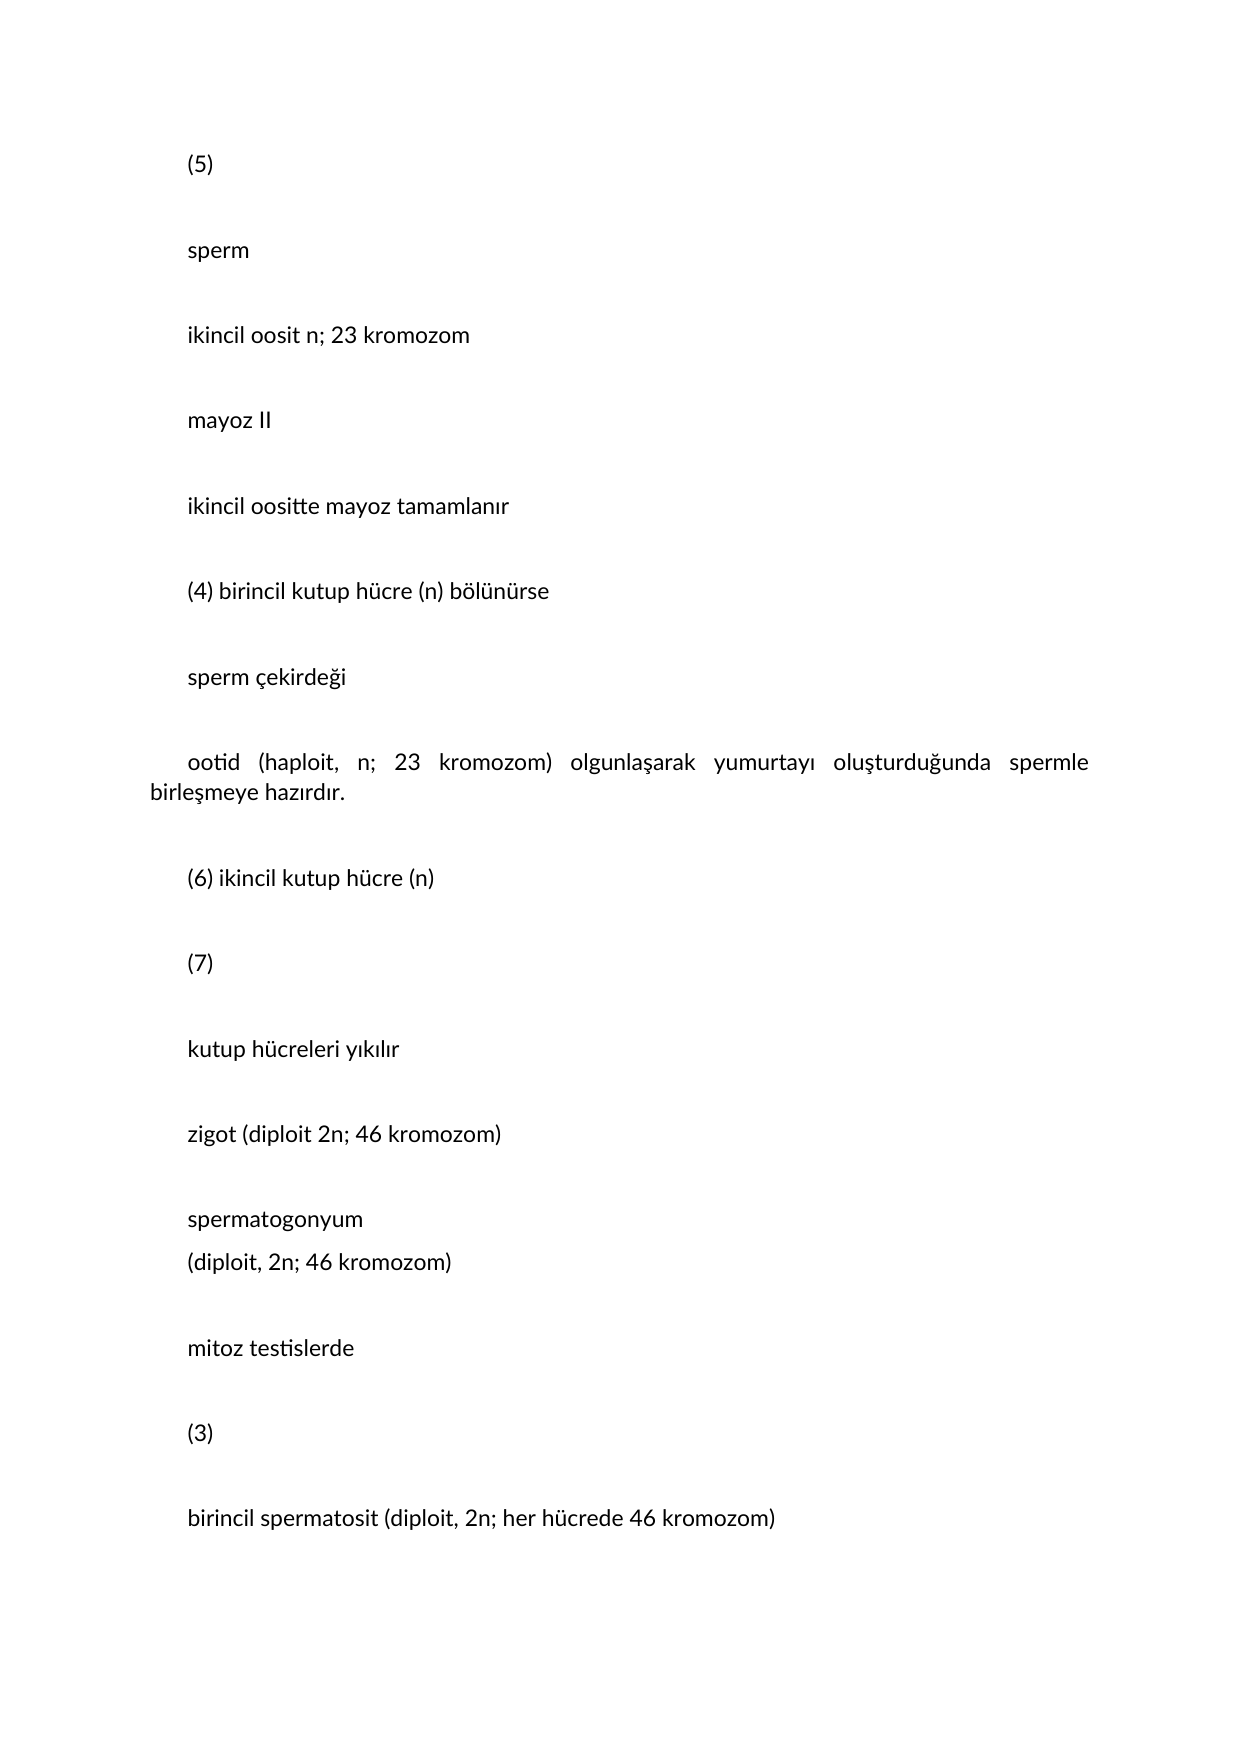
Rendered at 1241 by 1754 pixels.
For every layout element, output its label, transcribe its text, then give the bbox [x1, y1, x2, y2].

text mitoz testislerde [150, 1333, 1090, 1361]
text sperm [150, 235, 1090, 263]
text (diploit, 2n; 46 kromozom) [150, 1248, 1090, 1275]
text mayoz II [150, 406, 1090, 434]
text zigot (diploit 2n; 46 kromozom) [150, 1120, 1090, 1147]
text ikincil oositte mayoz tamamlanır [150, 492, 1090, 519]
text birincil spermatosit (diploit, 2n; her hücrede 46 kromozom) [150, 1504, 1090, 1532]
text (4) birincil kutup hücre (n) bölünürse [150, 577, 1090, 604]
text ikincil oosit n; 23 kromozom [150, 321, 1090, 348]
text (3) [150, 1419, 1090, 1446]
text spermatogonyum [150, 1205, 1090, 1233]
text (7) [150, 949, 1090, 976]
text kutup hücreleri yıkılır [150, 1034, 1090, 1062]
text ootid (haploit, n; 23 kromozom) olgunlaşarak yumurtayı oluşturduğunda spermle birleşmeye hazırdır. [150, 748, 1090, 806]
text sperm çekirdeği [150, 662, 1090, 690]
text (5) [150, 150, 1090, 177]
text (6) ikincil kutup hücre (n) [150, 863, 1090, 891]
